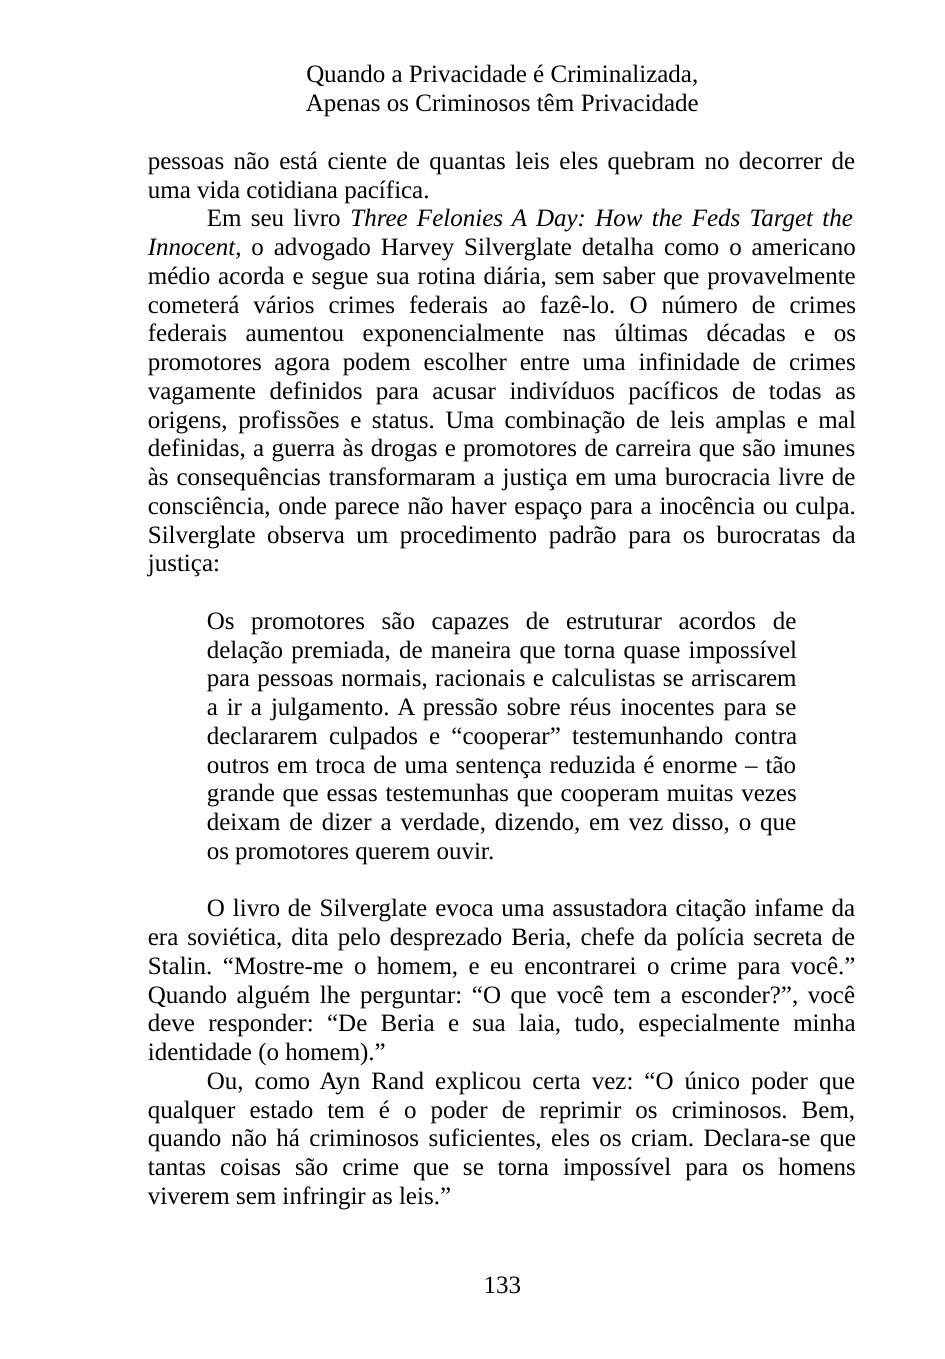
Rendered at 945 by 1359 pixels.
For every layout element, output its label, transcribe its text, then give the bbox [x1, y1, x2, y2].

text Em seu livro Three Felonies A Day: How the Feds Target the Innocent, o advogado Harvey Silverglate detalha como o americano médio acorda e segue sua rotina diária, sem saber que provavelmente cometerá vários crimes federais ao fazê-lo. O número de crimes federais aumentou exponencialmente nas últimas décadas e os promotores agora podem escolher entre uma infinidade de crimes vagamente definidos para acusar indivíduos pacíficos de todas as origens, profissões e status. Uma combinação de leis amplas e mal definidas, a guerra às drogas e promotores de carreira que são imunes às consequências transformaram a justiça em uma burocracia livre de consciência, onde parece não haver espaço para a inocência ou culpa. Silverglate observa um procedimento padrão para os burocratas da justiça: [148, 203, 856, 577]
text O livro de Silverglate evoca uma assustadora citação infame da era soviética, dita pelo desprezado Beria, chefe da polícia secreta de Stalin. “Mostre-me o homem, e eu encontrarei o crime para você.” Quando alguém lhe perguntar: “O que você tem a esconder?”, você deve responder: “De Beria e sua laia, tudo, especialmente minha identidade (o homem).” [148, 893, 856, 1066]
text Os promotores são capazes de estruturar acordos de delação premiada, de maneira que torna quase impossível para pessoas normais, racionais e calculistas se arriscarem a ir a julgamento. A pressão sobre réus inocentes para se declararem culpados e “cooperar” testemunhando contra outros em troca de uma sentença reduzida é enorme – tão grande que essas testemunhas que cooperam muitas vezes deixam de dizer a verdade, dizendo, em vez disso, o que os promotores querem ouvir. [207, 606, 797, 865]
text pessoas não está ciente de quantas leis eles quebram no decorrer de uma vida cotidiana pacífica. [148, 146, 856, 203]
text Ou, como Ayn Rand explicou certa vez: “O único poder que qualquer estado tem é o poder de reprimir os criminosos. Bem, quando não há criminosos suficientes, eles os criam. Declara-se que tantas coisas são crime que se torna impossível para os homens viverem sem infringir as leis.” [148, 1066, 856, 1210]
